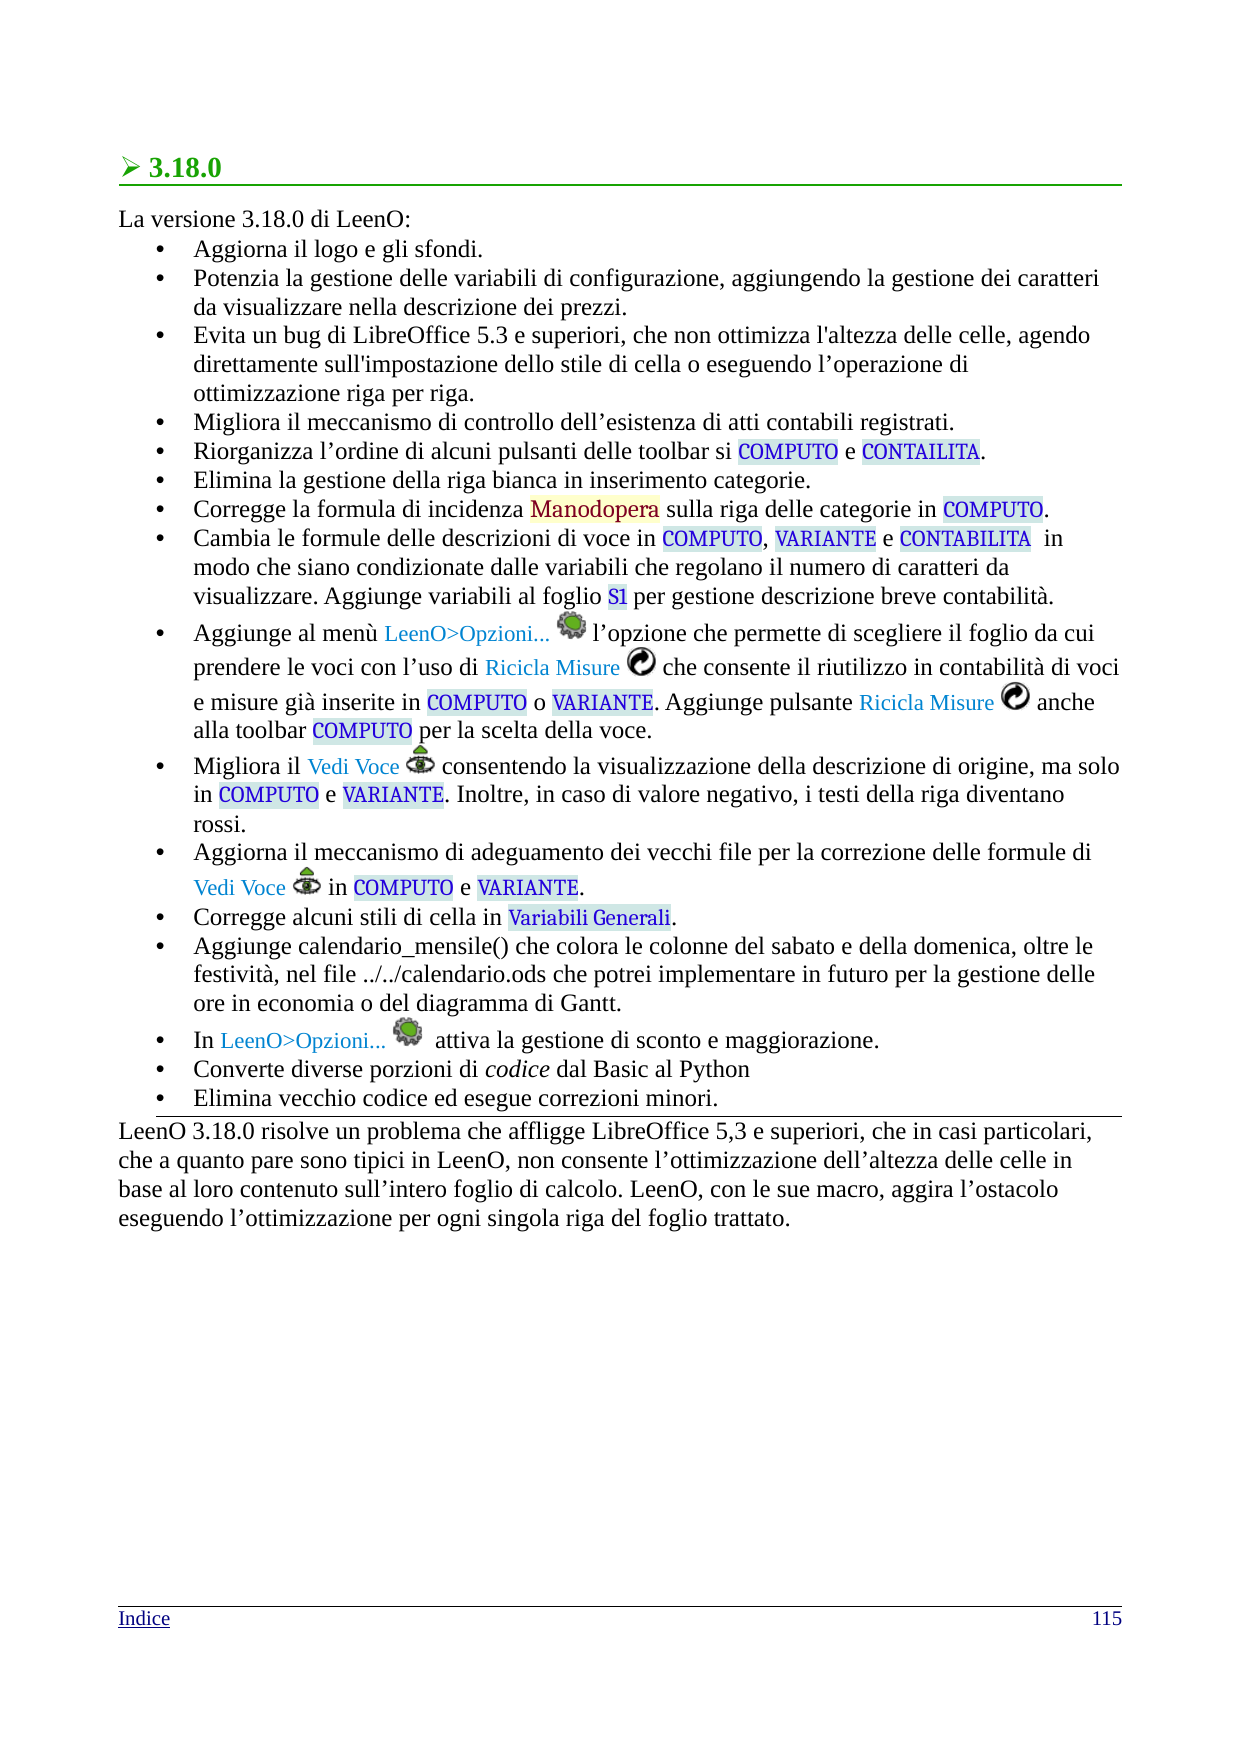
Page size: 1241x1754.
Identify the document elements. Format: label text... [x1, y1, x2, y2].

list Potenzia la gestione delle variabili di configurazione, aggiungendo la gestione dei caratteri da visualizzare nella descrizione dei prezzi. [156, 263, 1122, 320]
picture [406, 744, 436, 775]
list In LeenO>Opzioni... attiva la gestione di sconto e maggiorazione. [156, 1017, 1122, 1054]
list Corregge alcuni stili di cella in Variabili Generali. [156, 901, 1122, 931]
picture [556, 610, 587, 640]
picture [626, 647, 657, 677]
text La versione 3.18.0 di LeenO: [118, 204, 1122, 233]
list Migliora il Vedi Voce consentendo la visualizzazione della descrizione di origine, ma solo in COMPUTO e VARIANTE. Inoltre, in caso di valore negativo, i testi della riga diventano rossi. [156, 745, 1122, 837]
list Elimina la gestione della riga bianca in inserimento categorie. [156, 465, 1122, 494]
list Evita un bug di LibreOffice 5.3 e superiori, che non ottimizza l'altezza delle celle, agendo direttamente sull'impostazione dello stile di cella o eseguendo l’operazione di ottimizzazione riga per riga. [156, 320, 1122, 407]
list Elimina vecchio codice ed esegue correzioni minori. [156, 1082, 1122, 1116]
text LeenO 3.18.0 risolve un problema che affligge LibreOffice 5,3 e superiori, che in casi particolari, che a quanto pare sono tipici in LeenO, non consente l’ottimizzazione dell’altezza delle celle in base al loro contenuto sull’intero foglio di calcolo. LeenO, con le sue macro, aggira l’ostacolo eseguendo l’ottimizzazione per ogni singola riga del foglio trattato. [118, 1116, 1122, 1231]
list Aggiunge al menù LeenO>Opzioni... l’opzione che permette di scegliere il foglio da cui prendere le voci con l’uso di Ricicla Misure che consente il riutilizzo in contabilità di voci e misure già inserite in COMPUTO o VARIANTE. Aggiunge pulsante Ricicla Misure anche alla toolbar COMPUTO per la scelta della voce. [156, 610, 1122, 745]
picture [292, 866, 322, 896]
list Cambia le formule delle descrizioni di voce in COMPUTO, VARIANTE e CONTABILITA in modo che siano condizionate dalle variabili che regolano il numero di caratteri da visualizzare. Aggiunge variabili al foglio S1 per gestione descrizione breve contabilità. [156, 523, 1122, 610]
subtitle 3.18.0 [119, 150, 1122, 184]
list Aggiorna il meccanismo di adeguamento dei vecchi file per la correzione delle formule di Vedi Voce in COMPUTO e VARIANTE. [156, 837, 1122, 901]
list Converte diverse porzioni di codice dal Basic al Python [156, 1054, 1122, 1082]
list Aggiunge calendario_mensile() che colora le colonne del sabato e della domenica, oltre le festività, nel file ../../calendario.ods che potrei implementare in futuro per la gestione delle ore in economia o del diagramma di Gantt. [156, 931, 1122, 1017]
picture [392, 1017, 423, 1047]
picture [1000, 681, 1031, 711]
list Aggiorna il logo e gli sfondi. [156, 234, 1122, 263]
list Corregge la formula di incidenza Manodopera sulla riga delle categorie in COMPUTO. [156, 494, 1122, 523]
list Riorganizza l’ordine di alcuni pulsanti delle toolbar si COMPUTO e CONTAILITA. [156, 436, 1122, 465]
list Migliora il meccanismo di controllo dell’esistenza di atti contabili registrati. [156, 407, 1122, 436]
